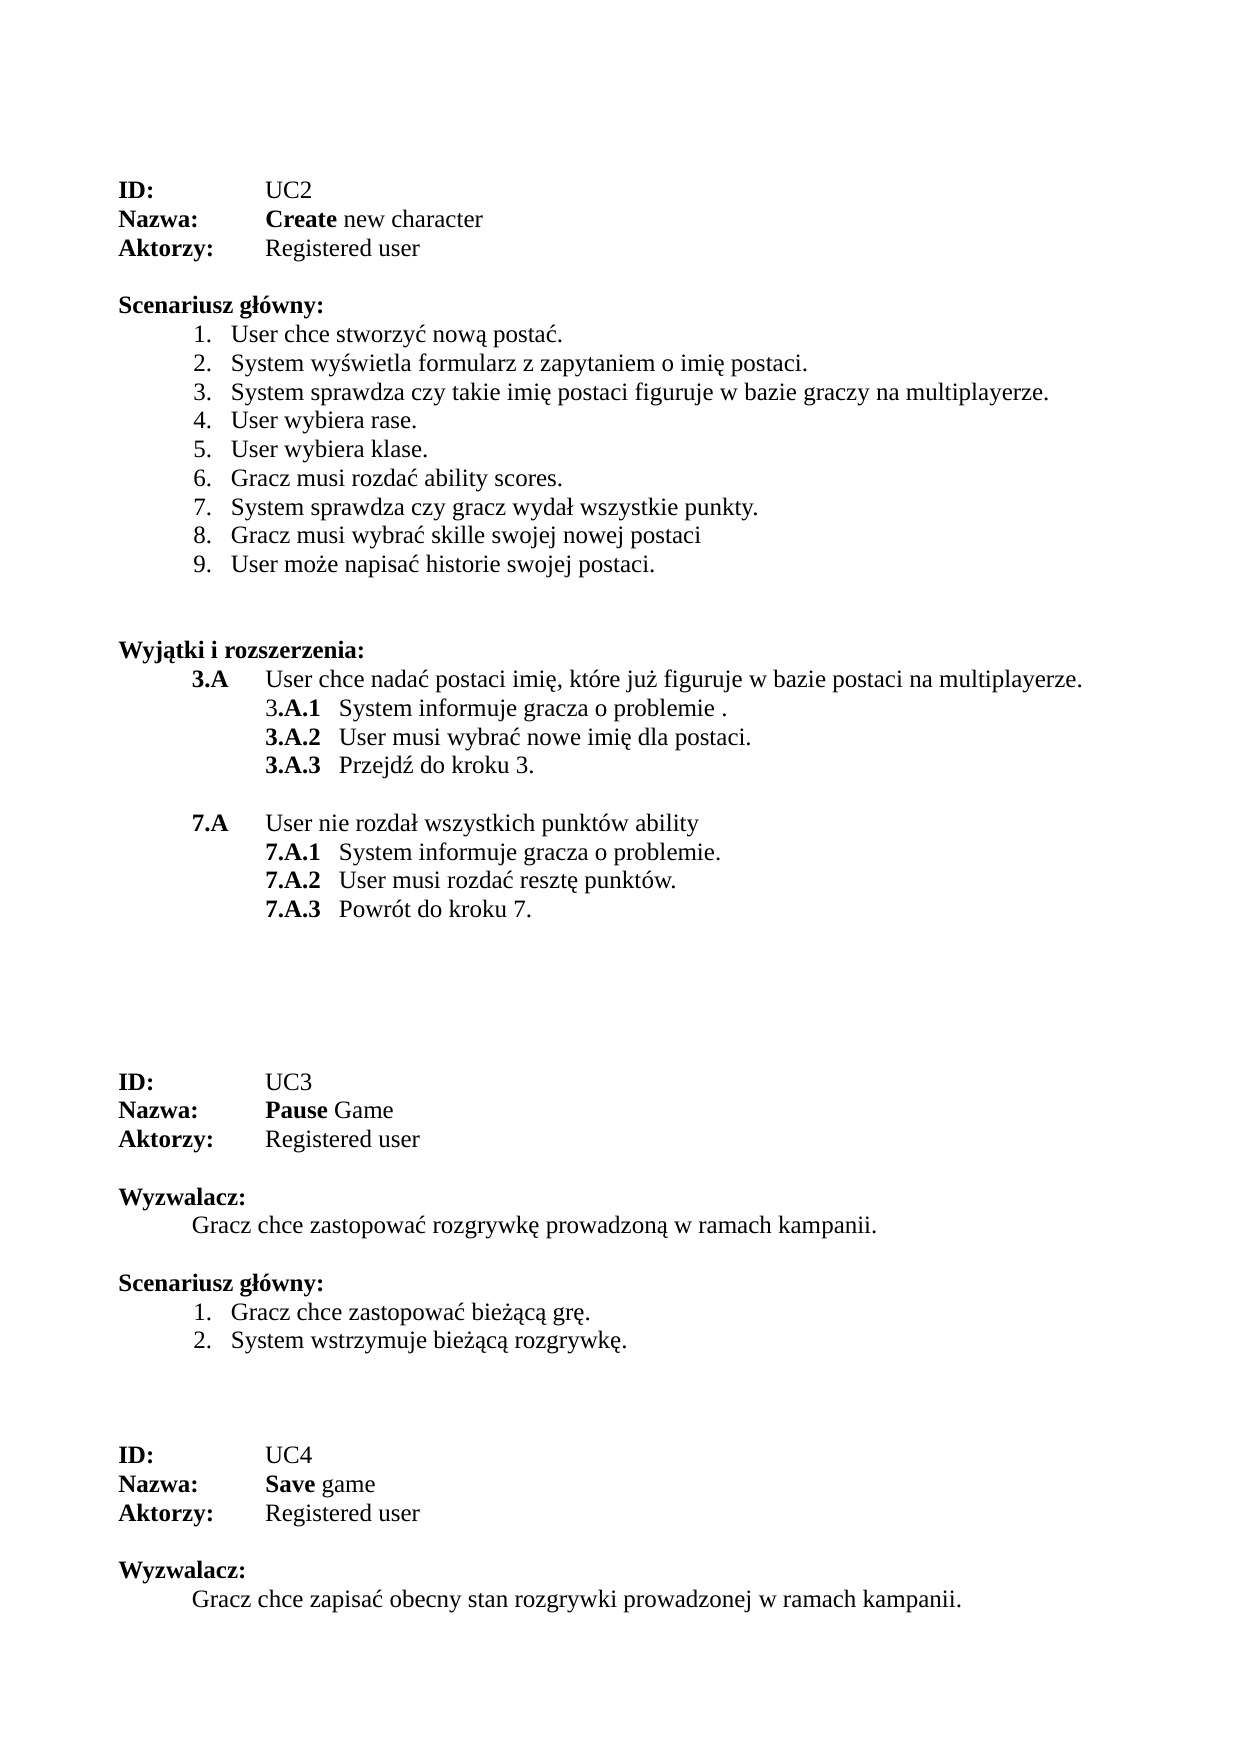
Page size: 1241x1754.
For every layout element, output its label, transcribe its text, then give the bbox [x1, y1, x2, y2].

text Gracz chce zapisać obecny stan rozgrywki prowadzonej w ramach kampanii. [118, 1584, 1122, 1613]
list System sprawdza czy gracz wydał wszystkie punkty. [193, 492, 1122, 521]
text Aktorzy: Registered user [118, 1498, 1122, 1527]
list System wstrzymuje bieżącą rozgrywkę. [193, 1326, 1122, 1354]
text Aktorzy: Registered user [118, 1124, 1122, 1153]
text ID: UC2 [118, 176, 1122, 204]
list System wyświetla formularz z zapytaniem o imię postaci. [193, 348, 1122, 377]
text 7.A.1 System informuje gracza o problemie. [118, 837, 1122, 866]
text Gracz chce zastopować rozgrywkę prowadzoną w ramach kampanii. [118, 1211, 1122, 1239]
list User może napisać historie swojej postaci. [193, 549, 1122, 578]
text Wyzwalacz: [118, 1182, 1122, 1211]
list User chce stworzyć nową postać. [193, 319, 1122, 348]
text 3.A.2 User musi wybrać nowe imię dla postaci. [118, 722, 1122, 751]
list User wybiera klase. [193, 434, 1122, 463]
text Nazwa: Pause Game [118, 1096, 1122, 1124]
text ID: UC4 [118, 1441, 1122, 1469]
text ID: UC3 [118, 1067, 1122, 1096]
list Gracz chce zastopować bieżącą grę. [193, 1297, 1122, 1326]
list User wybiera rase. [193, 406, 1122, 434]
text Aktorzy: Registered user [118, 233, 1122, 262]
text Nazwa: Create new character [118, 204, 1122, 233]
text 7.A User nie rozdał wszystkich punktów ability [118, 808, 1122, 837]
list System sprawdza czy takie imię postaci figuruje w bazie graczy na multiplayerze. [193, 377, 1122, 406]
text 3.A User chce nadać postaci imię, które już figuruje w bazie postaci na multiplayerze. [118, 664, 1122, 693]
text Wyjątki i rozszerzenia: [118, 636, 1122, 664]
text 3.A.1 System informuje gracza o problemie . [118, 693, 1122, 722]
text 3.A.3 Przejdź do kroku 3. [118, 751, 1122, 779]
text 7.A.2 User musi rozdać resztę punktów. [118, 866, 1122, 894]
list Gracz musi rozdać ability scores. [193, 463, 1122, 492]
text Scenariusz główny: [118, 291, 1122, 319]
text Wyzwalacz: [118, 1556, 1122, 1584]
text Scenariusz główny: [118, 1268, 1122, 1297]
text Nazwa: Save game [118, 1469, 1122, 1498]
list Gracz musi wybrać skille swojej nowej postaci [193, 521, 1122, 549]
text 7.A.3 Powrót do kroku 7. [118, 894, 1122, 923]
